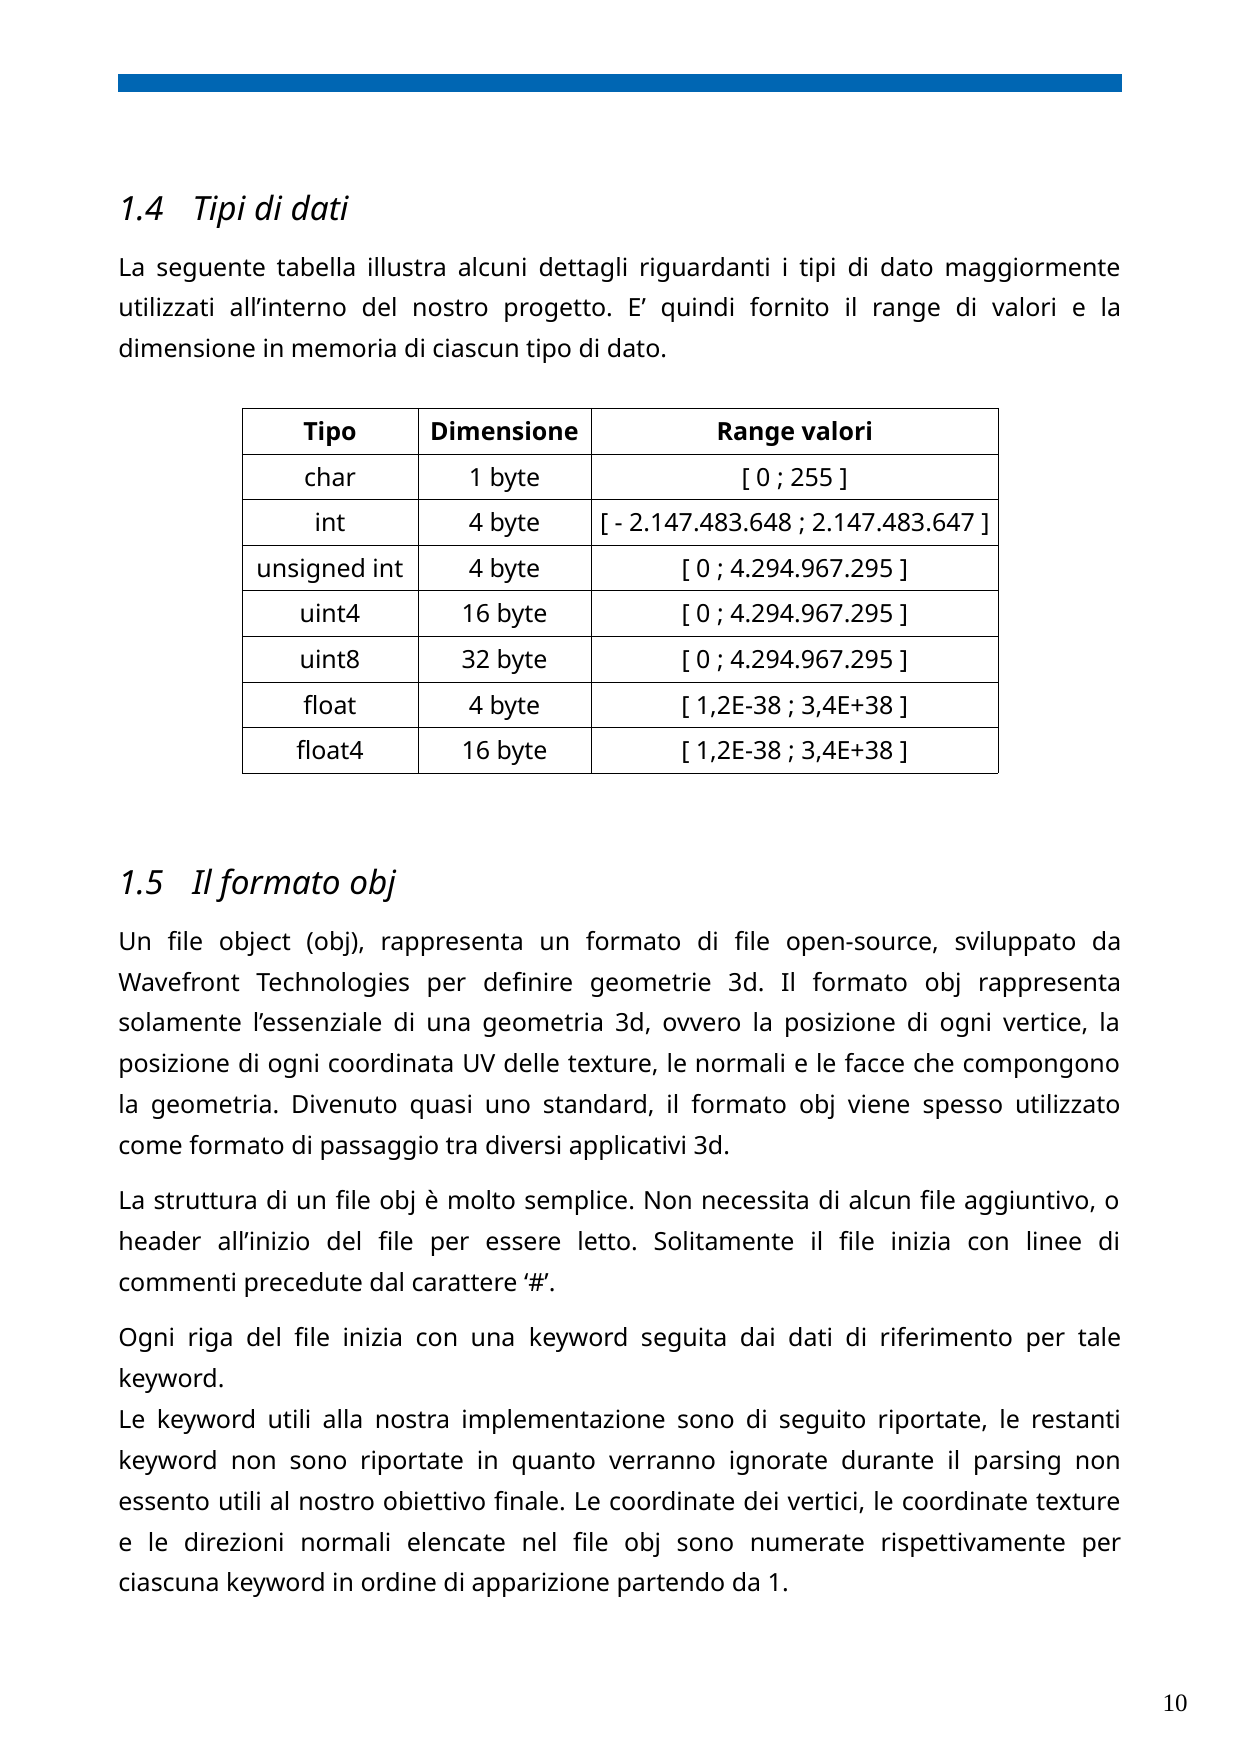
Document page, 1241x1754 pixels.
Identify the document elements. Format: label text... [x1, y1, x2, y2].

table_cell [ 0 ; 4.294.967.295 ] [592, 591, 998, 636]
table_cell 32 byte [419, 637, 591, 682]
table_cell float [243, 683, 418, 727]
table_cell 16 byte [419, 728, 591, 773]
table_cell 4 byte [419, 500, 591, 545]
table_cell [ 0 ; 4.294.967.295 ] [592, 546, 998, 590]
table_cell 1 byte [419, 455, 591, 499]
table_cell [ 0 ; 255 ] [592, 455, 998, 499]
table_header Dimensione [419, 409, 591, 453]
table_cell uint8 [243, 637, 418, 682]
table_cell 4 byte [419, 546, 591, 590]
table_cell [ 1,2E-38 ; 3,4E+38 ] [592, 683, 998, 727]
text Un file object (obj), rappresenta un formato di file open-source, sviluppato da Wavefront Technologies per definire geometrie 3d. Il formato obj rappresenta solamente l’essenziale di una geometria 3d, ovvero la posizione di ogni vertice, la posizione di ogni coordinata UV delle texture, le normali e le facce che compongono la geometria. Divenuto quasi uno standard, il formato obj viene spesso utilizzato come formato di passaggio tra diversi applicativi 3d. [118, 923, 1122, 1162]
text La struttura di un file obj è molto semplice. Non necessita di alcun file aggiuntivo, o header all’inizio del file per essere letto. Solitamente il file inizia con linee di commenti precedute dal carattere ‘#’. [118, 1183, 1122, 1299]
table_header Tipo [243, 409, 418, 453]
table_cell int [243, 500, 418, 545]
table_cell 16 byte [419, 591, 591, 636]
table_cell float4 [243, 728, 418, 773]
subtitle Il formato obj [118, 859, 1122, 904]
table_cell char [243, 455, 418, 499]
table_cell 4 byte [419, 683, 591, 727]
table_header Range valori [592, 409, 998, 453]
text La seguente tabella illustra alcuni dettagli riguardanti i tipi di dato maggiormente utilizzati all’interno del nostro progetto. E’ quindi fornito il range di valori e la dimensione in memoria di ciascun tipo di dato. [118, 249, 1122, 365]
table_cell [ - 2.147.483.648 ; 2.147.483.647 ] [592, 500, 998, 545]
subtitle Tipi di dati [118, 184, 1122, 230]
table_cell [ 0 ; 4.294.967.295 ] [592, 637, 998, 682]
text Ogni riga del file inizia con una keyword seguita dai dati di riferimento per tale keyword. Le keyword utili alla nostra implementazione sono di seguito riportate, le restanti keyword non sono riportate in quanto verranno ignorate durante il parsing non essento utili al nostro obiettivo finale. Le coordinate dei vertici, le coordinate texture e le direzioni normali elencate nel file obj sono numerate rispettivamente per ciascuna keyword in ordine di apparizione partendo da 1. [118, 1320, 1122, 1599]
table_cell [ 1,2E-38 ; 3,4E+38 ] [592, 728, 998, 773]
table_cell unsigned int [243, 546, 418, 590]
table_cell uint4 [243, 591, 418, 636]
